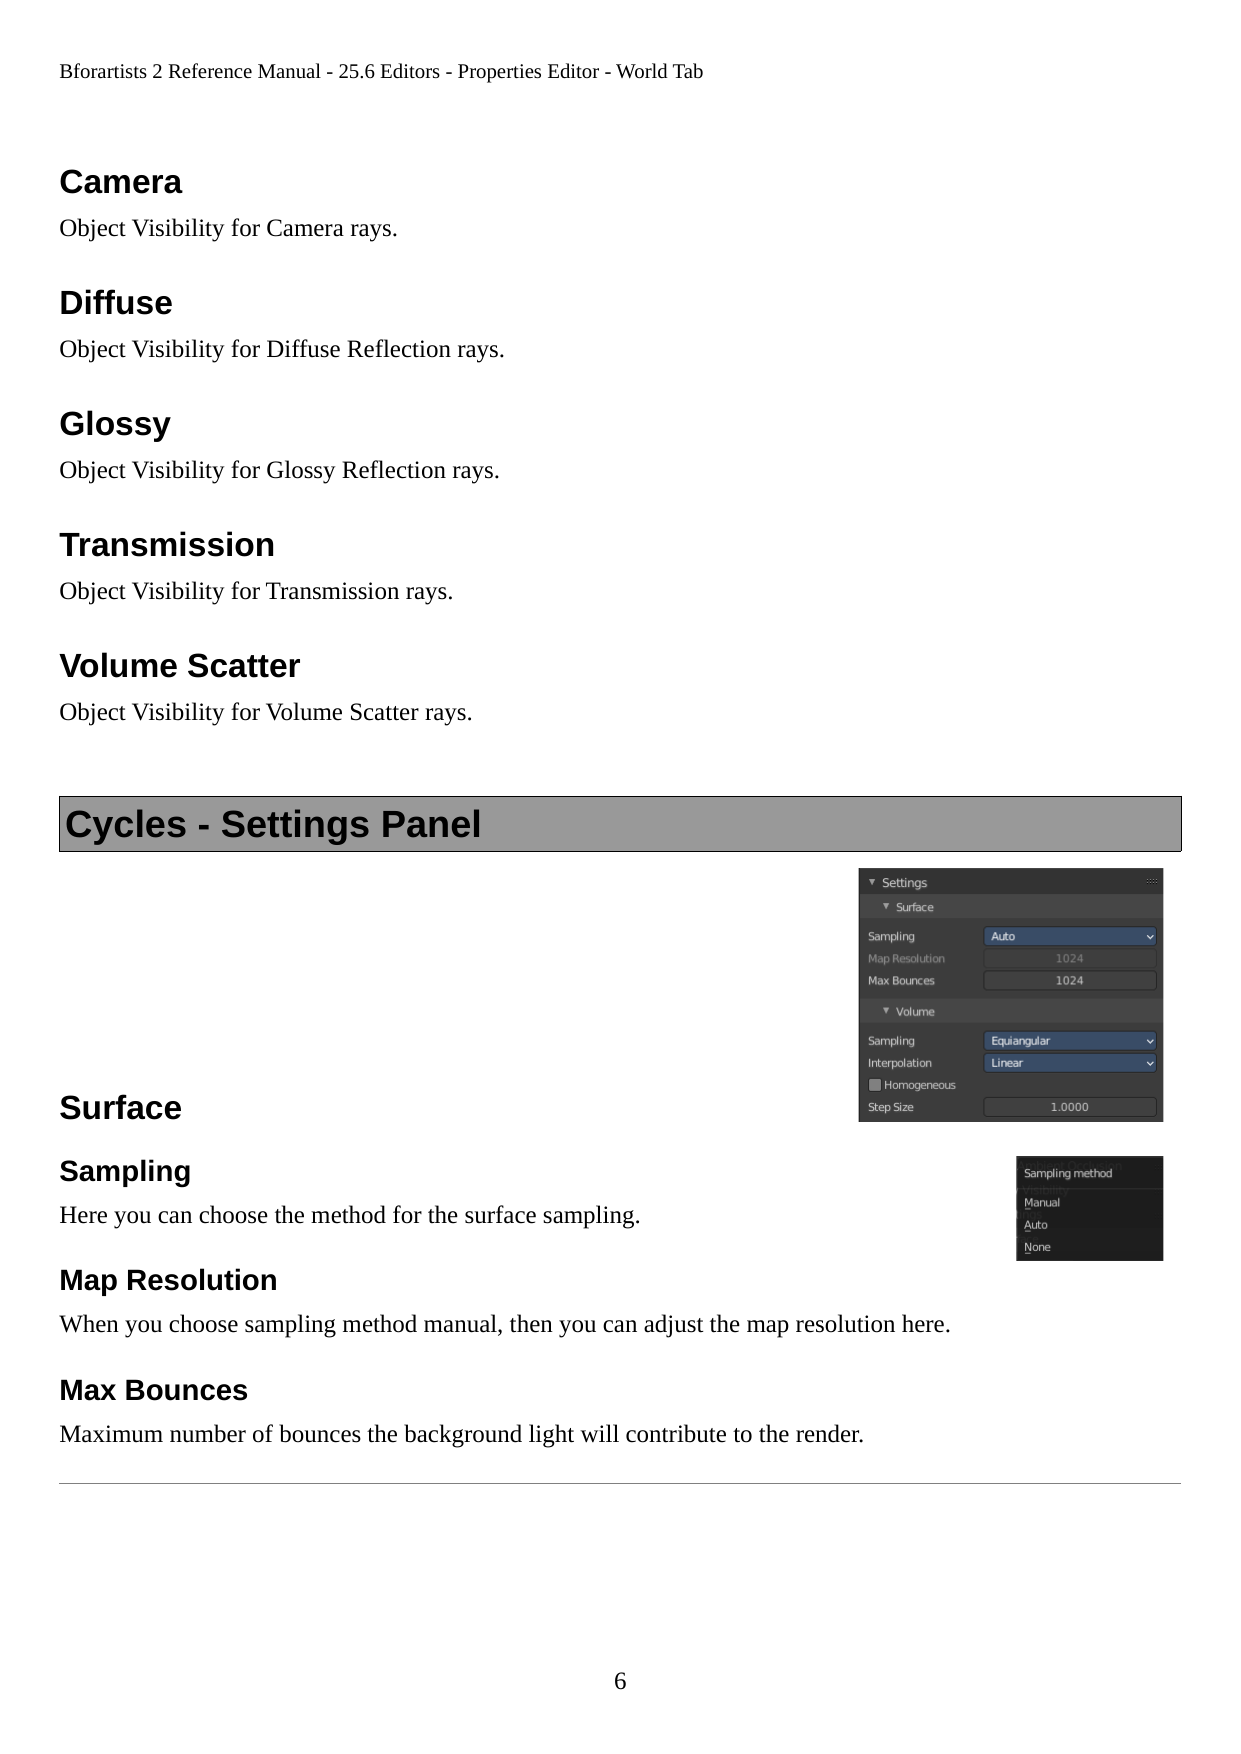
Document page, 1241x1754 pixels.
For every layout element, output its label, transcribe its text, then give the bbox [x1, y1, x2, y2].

subtitle Map Resolution [59, 1263, 1181, 1297]
subtitle Volume Scatter [59, 646, 1181, 685]
text Object Visibility for Glossy Reflection rays. [59, 455, 1181, 484]
subtitle Diffuse [59, 283, 1181, 322]
table_header Cycles - Settings Panel [60, 797, 1181, 851]
picture [858, 868, 1164, 1122]
text Object Visibility for Diffuse Reflection rays. [59, 334, 1181, 363]
subtitle Sampling [59, 1153, 1181, 1187]
text Object Visibility for Transmission rays. [59, 576, 1181, 605]
subtitle Max Bounces [59, 1373, 1181, 1407]
subtitle Glossy [59, 404, 1181, 443]
subtitle Transmission [59, 525, 1181, 564]
text Object Visibility for Camera rays. [59, 213, 1181, 242]
subtitle Surface [59, 1088, 1181, 1126]
text When you choose sampling method manual, then you can adjust the map resolution here. [59, 1309, 1181, 1338]
subtitle Camera [59, 162, 1181, 201]
text Maximum number of bounces the background light will contribute to the render. [59, 1419, 1181, 1448]
text Here you can choose the method for the surface sampling. [59, 1200, 1016, 1228]
picture [1016, 1156, 1164, 1261]
text Object Visibility for Volume Scatter rays. [59, 697, 1181, 726]
